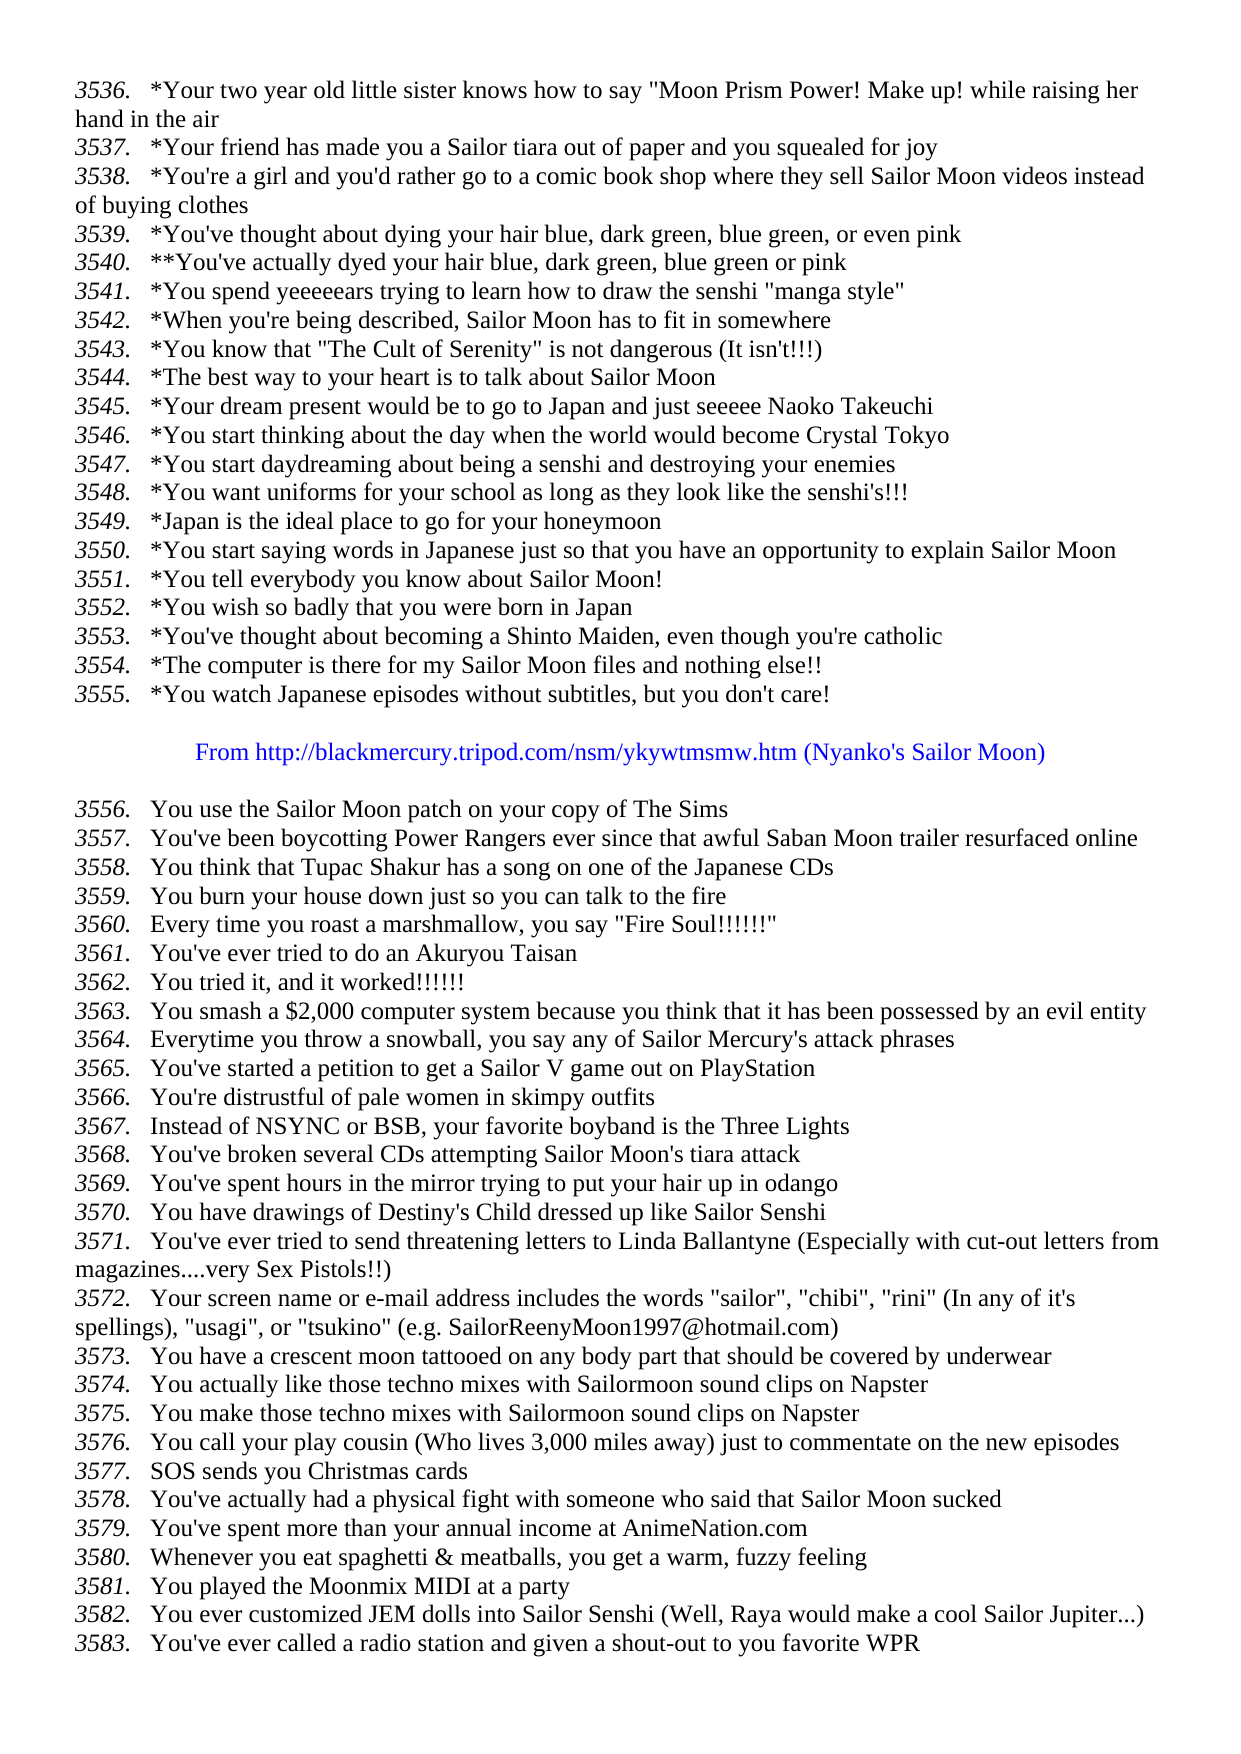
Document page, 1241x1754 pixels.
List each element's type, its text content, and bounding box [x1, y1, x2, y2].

list *Your dream present would be to go to Japan and just seeeee Naoko Takeuchi [75, 391, 1165, 420]
list You've started a petition to get a Sailor V game out on PlayStation [75, 1053, 1165, 1082]
list You've spent hours in the mirror trying to put your hair up in odango [75, 1168, 1165, 1197]
list *You spend yeeeeears trying to learn how to draw the senshi "manga style" [75, 276, 1165, 305]
list *You've thought about becoming a Shinto Maiden, even though you're catholic [75, 621, 1165, 650]
list **You've actually dyed your hair blue, dark green, blue green or pink [75, 247, 1165, 276]
list SOS sends you Christmas cards [75, 1456, 1165, 1484]
list *You start thinking about the day when the world would become Crystal Tokyo [75, 420, 1165, 449]
list You have a crescent moon tattooed on any body part that should be covered by underwear [75, 1341, 1165, 1369]
list *You want uniforms for your school as long as they look like the senshi's!!! [75, 477, 1165, 506]
text From http://blackmercury.tripod.com/nsm/ykywtmsmw.htm (Nyanko's Sailor Moon) [75, 737, 1165, 765]
list You played the Moonmix MIDI at a party [75, 1571, 1165, 1599]
list You call your play cousin (Who lives 3,000 miles away) just to commentate on the new episodes [75, 1427, 1165, 1456]
list *You watch Japanese episodes without subtitles, but you don't care! [75, 679, 1165, 707]
list You burn your house down just so you can talk to the fire [75, 881, 1165, 909]
list *Your two year old little sister knows how to say "Moon Prism Power! Make up! while raising her hand in the air [75, 75, 1165, 132]
list *The best way to your heart is to talk about Sailor Moon [75, 362, 1165, 391]
list Whenever you eat spaghetti & meatballs, you get a warm, fuzzy feeling [75, 1542, 1165, 1571]
list *You start daydreaming about being a senshi and destroying your enemies [75, 449, 1165, 477]
list *You start saying words in Japanese just so that you have an opportunity to explain Sailor Moon [75, 535, 1165, 564]
list Your screen name or e-mail address includes the words "sailor", "chibi", "rini" (In any of it's spellings), "usagi", or "tsukino" (e.g. SailorReenyMoon1997@hotmail.com) [75, 1283, 1165, 1341]
list *You've thought about dying your hair blue, dark green, blue green, or even pink [75, 219, 1165, 247]
list You've ever called a radio station and given a shout-out to you favorite WPR [75, 1628, 1165, 1657]
list *You know that "The Cult of Serenity" is not dangerous (It isn't!!!) [75, 334, 1165, 362]
list *When you're being described, Sailor Moon has to fit in somewhere [75, 305, 1165, 334]
list You use the Sailor Moon patch on your copy of The Sims [75, 794, 1165, 823]
list You actually like those techno mixes with Sailormoon sound clips on Napster [75, 1369, 1165, 1398]
list *Your friend has made you a Sailor tiara out of paper and you squealed for joy [75, 132, 1165, 161]
list You've broken several CDs attempting Sailor Moon's tiara attack [75, 1139, 1165, 1168]
list Everytime you throw a snowball, you say any of Sailor Mercury's attack phrases [75, 1024, 1165, 1053]
list *You're a girl and you'd rather go to a comic book shop where they sell Sailor Moon videos instead of buying clothes [75, 161, 1165, 219]
list You've actually had a physical fight with someone who said that Sailor Moon sucked [75, 1484, 1165, 1513]
list You have drawings of Destiny's Child dressed up like Sailor Senshi [75, 1197, 1165, 1226]
list You've ever tried to do an Akuryou Taisan [75, 938, 1165, 967]
list *Japan is the ideal place to go for your honeymoon [75, 506, 1165, 535]
list *You tell everybody you know about Sailor Moon! [75, 564, 1165, 592]
list You make those techno mixes with Sailormoon sound clips on Napster [75, 1398, 1165, 1427]
list *The computer is there for my Sailor Moon files and nothing else!! [75, 650, 1165, 679]
list You tried it, and it worked!!!!!! [75, 967, 1165, 996]
list *You wish so badly that you were born in Japan [75, 592, 1165, 621]
list You've ever tried to send threatening letters to Linda Ballantyne (Especially with cut-out letters from magazines....very Sex Pistols!!) [75, 1226, 1165, 1283]
list You think that Tupac Shakur has a song on one of the Japanese CDs [75, 852, 1165, 881]
list You've been boycotting Power Rangers ever since that awful Saban Moon trailer resurfaced online [75, 823, 1165, 852]
list Every time you roast a marshmallow, you say "Fire Soul!!!!!!" [75, 909, 1165, 938]
list You ever customized JEM dolls into Sailor Senshi (Well, Raya would make a cool Sailor Jupiter...) [75, 1599, 1165, 1628]
list You've spent more than your annual income at AnimeNation.com [75, 1513, 1165, 1542]
list Instead of NSYNC or BSB, your favorite boyband is the Three Lights [75, 1111, 1165, 1139]
list You smash a $2,000 computer system because you think that it has been possessed by an evil entity [75, 996, 1165, 1024]
list You're distrustful of pale women in skimpy outfits [75, 1082, 1165, 1111]
